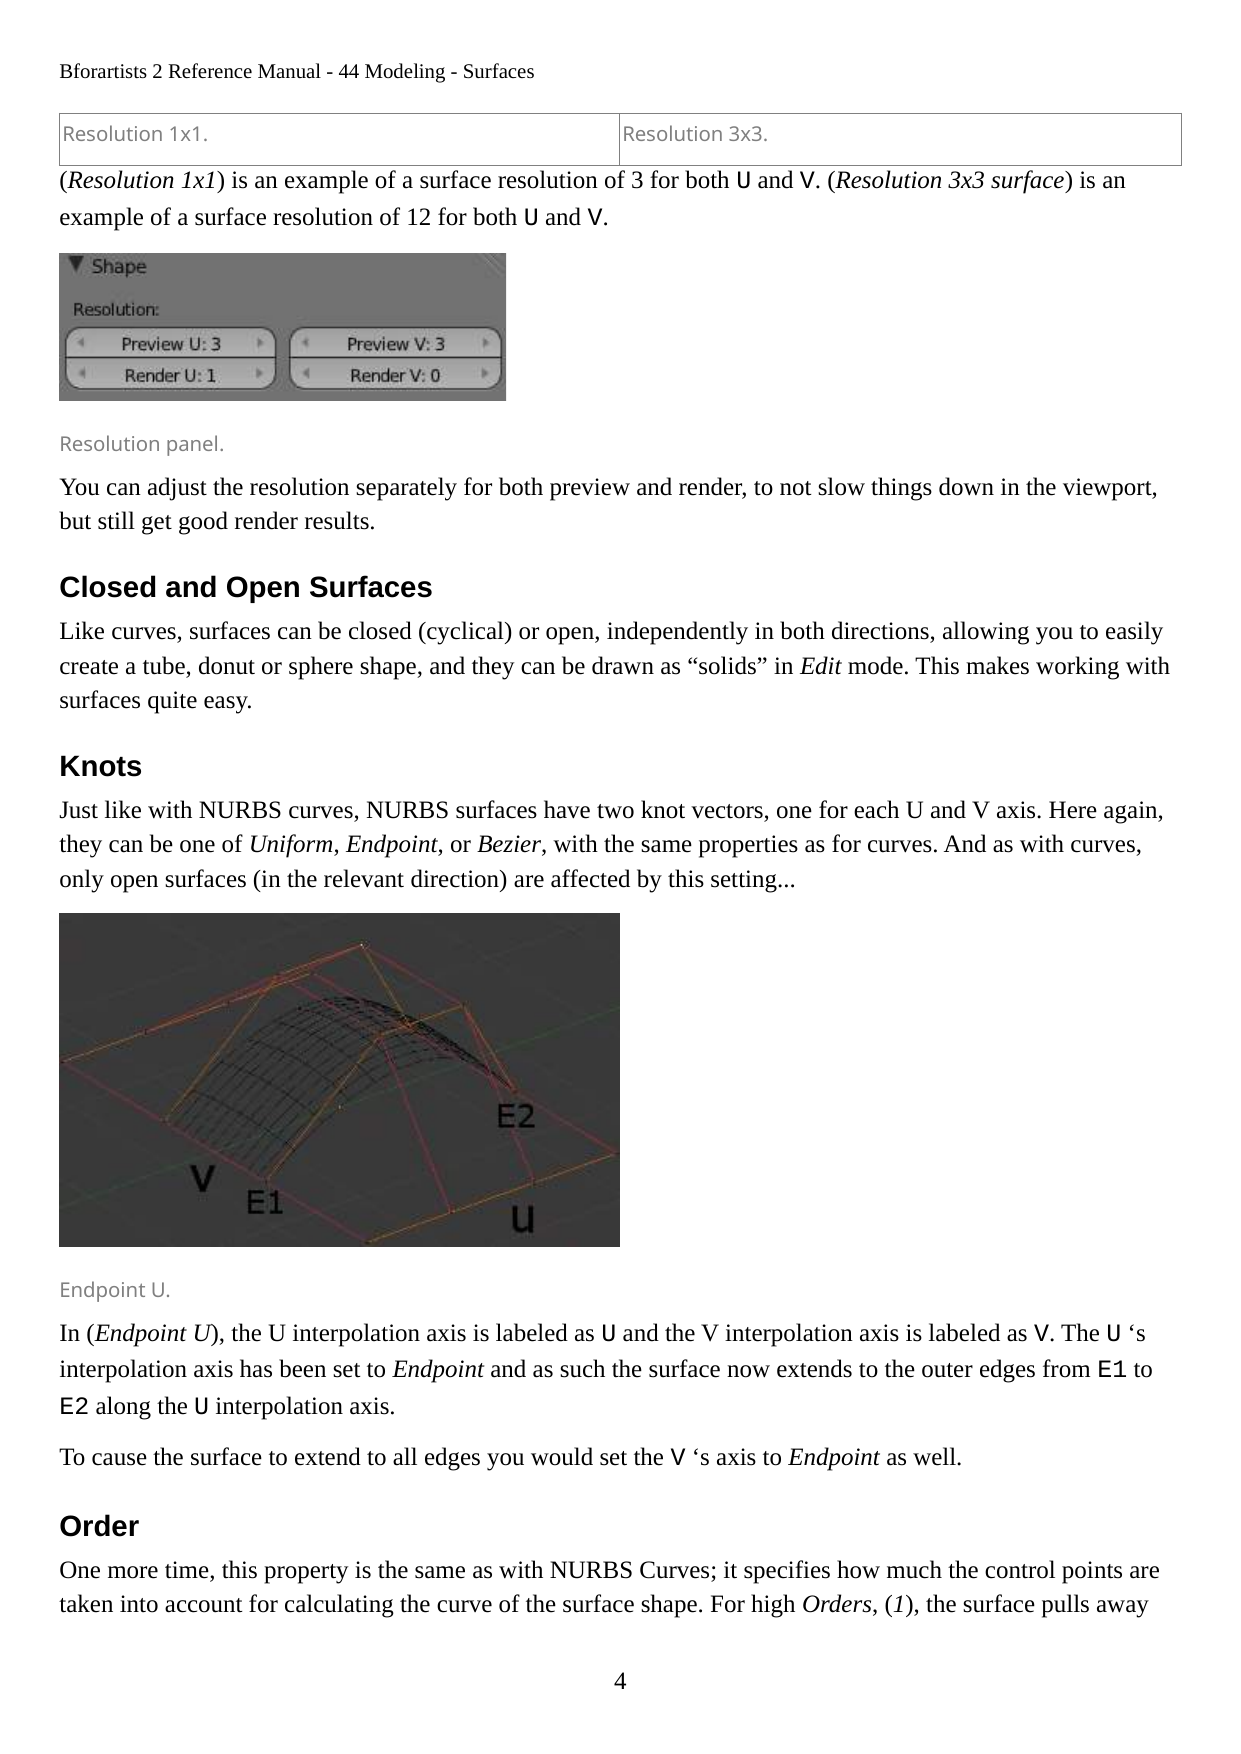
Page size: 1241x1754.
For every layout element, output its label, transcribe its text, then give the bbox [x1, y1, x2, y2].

text Resolution panel. [59, 426, 1181, 457]
picture [59, 253, 507, 401]
text You can adjust the resolution separately for both preview and render, to not slow things down in the viewport, but still get good render results. [59, 472, 1181, 535]
text To cause the surface to extend to all edges you would set the V ‘s axis to Endpoint as well. [59, 1442, 1181, 1473]
text Endpoint U. [59, 1272, 1181, 1303]
text In (Endpoint U), the U interpolation axis is labeled as U and the V interpolation axis is labeled as V. The U ‘s interpolation axis has been set to Endpoint and as such the surface now extends to the outer edges from E1 to E2 along the U interpolation axis. [59, 1318, 1181, 1422]
table_header Resolution 3x3. [620, 114, 1181, 165]
text Just like with NURBS curves, NURBS surfaces have two knot vectors, one for each U and V axis. Here again, they can be one of Uniform, Endpoint, or Bezier, with the same properties as for curves. And as with curves, only open surfaces (in the relevant direction) are affected by this setting... [59, 795, 1181, 893]
text (Resolution 1x1) is an example of a surface resolution of 3 for both U and V. (Resolution 3x3 surface) is an example of a surface resolution of 12 for both U and V. [59, 166, 1181, 232]
subtitle Closed and Open Surfaces [59, 570, 1181, 604]
picture [59, 913, 620, 1247]
subtitle Order [59, 1508, 1181, 1542]
table_header Resolution 1x1. [60, 114, 619, 165]
text One more time, this property is the same as with NURBS Curves; it specifies how much the control points are taken into account for calculating the curve of the surface shape. For high Orders, (1), the surface pulls away [59, 1555, 1181, 1618]
text Like curves, surfaces can be closed (cyclical) or open, independently in both directions, allowing you to easily create a tube, donut or sphere shape, and they can be drawn as “solids” in Edit mode. This makes working with surfaces quite easy. [59, 616, 1181, 714]
subtitle Knots [59, 749, 1181, 783]
